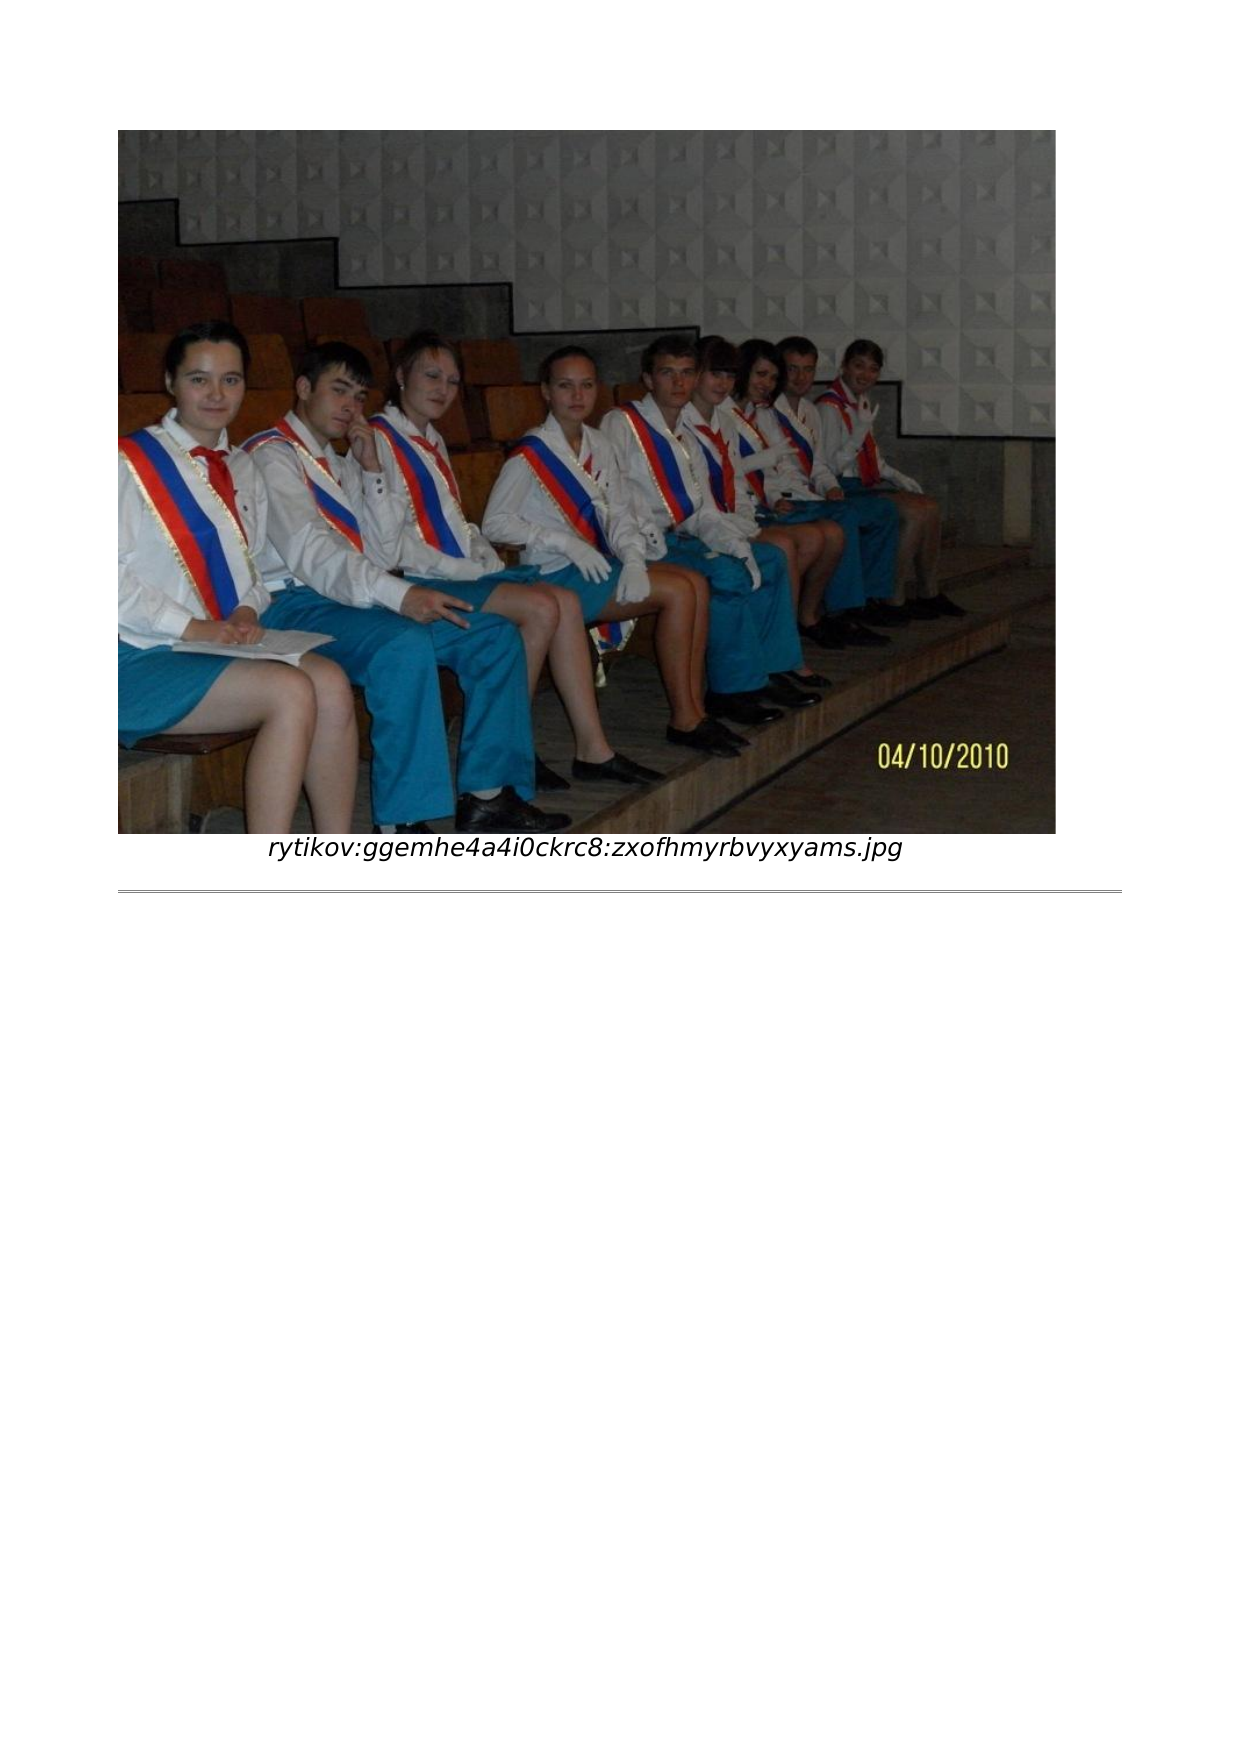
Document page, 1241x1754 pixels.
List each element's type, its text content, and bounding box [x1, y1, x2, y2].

picture [118, 653, 131, 663]
picture [118, 685, 176, 730]
picture [118, 130, 1056, 834]
picture [118, 665, 124, 676]
picture [184, 673, 197, 678]
picture [179, 682, 194, 693]
text rytikov:ggemhe4a4i0ckrc8:zxofhmyrbvyxyams.jpg [118, 834, 1056, 863]
picture [128, 673, 142, 680]
picture [149, 689, 162, 697]
picture [142, 685, 154, 690]
